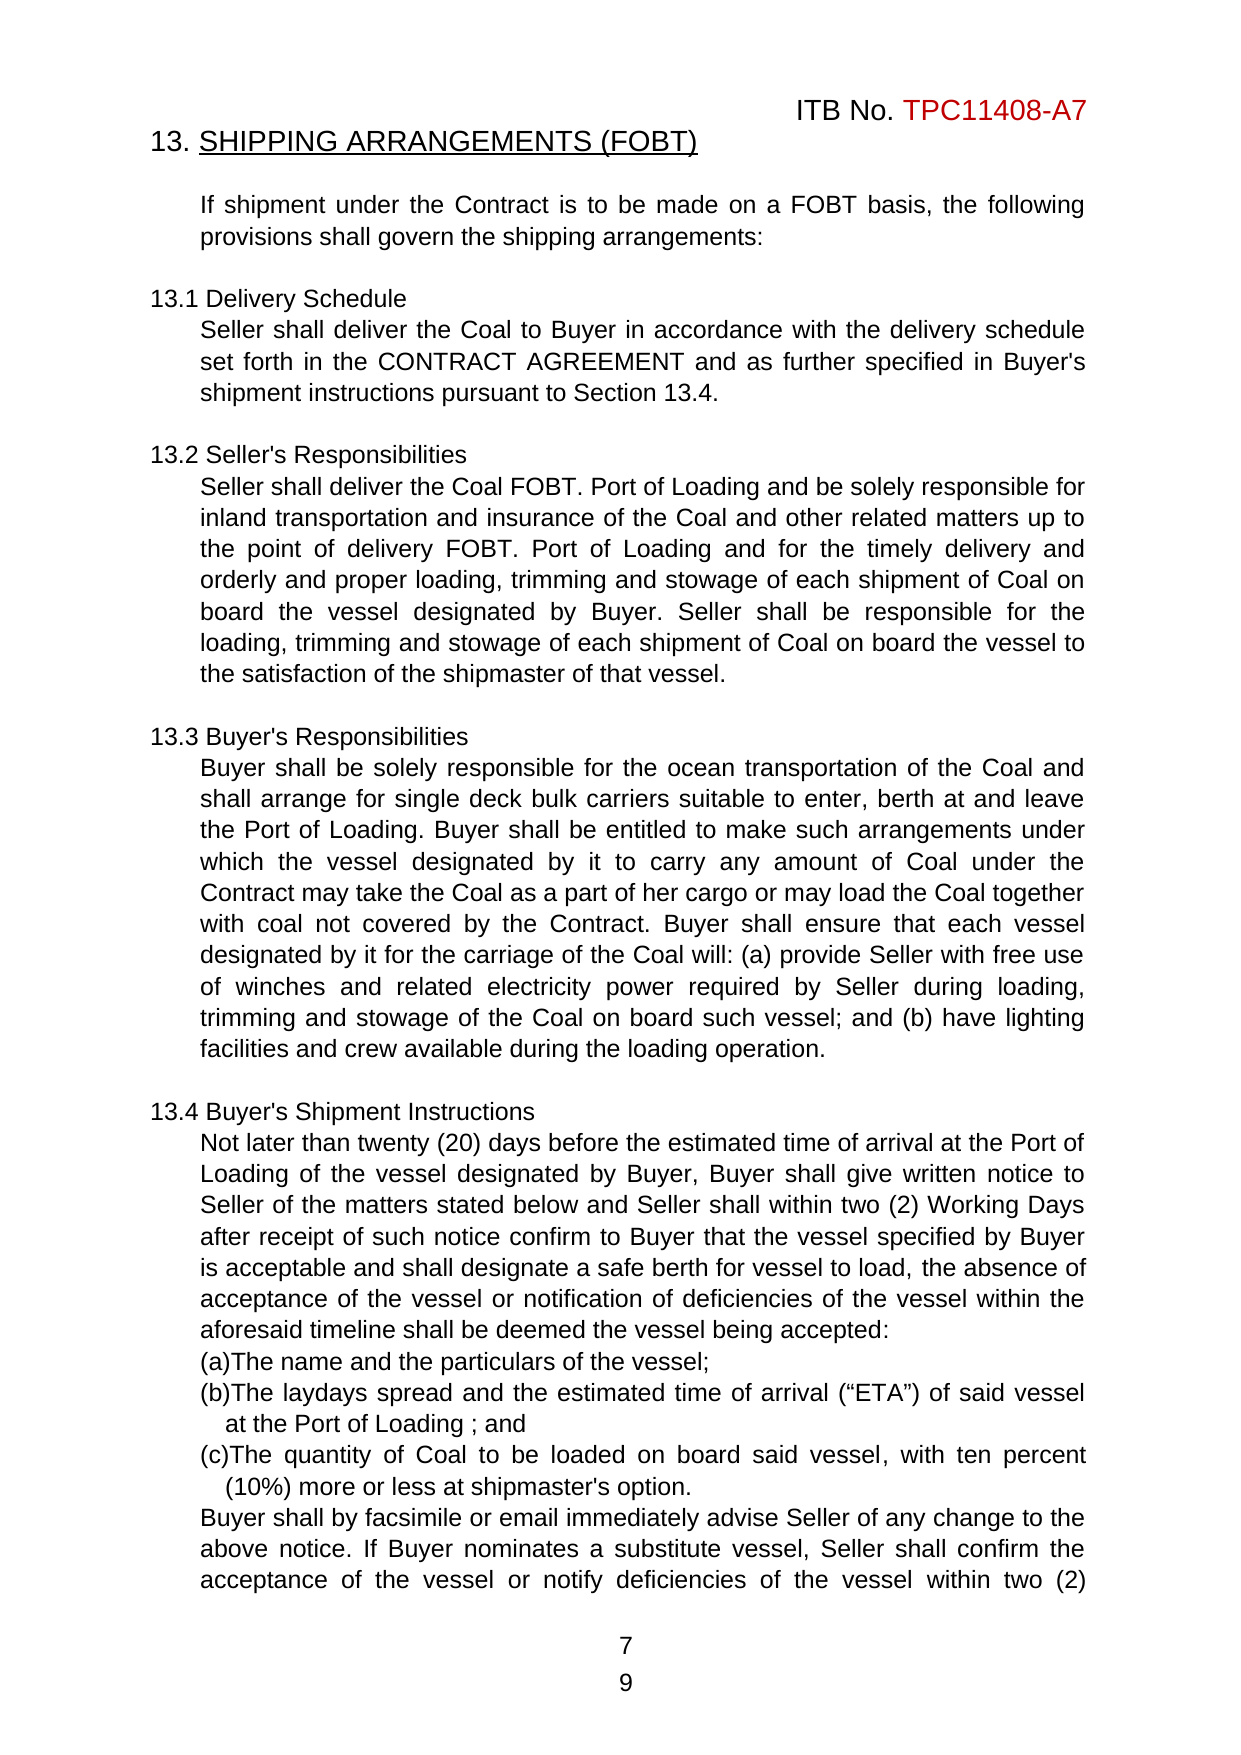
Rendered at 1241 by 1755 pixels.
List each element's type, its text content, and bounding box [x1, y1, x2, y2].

text 13. SHIPPING ARRANGEMENTS (FOBT) [150, 126, 1087, 157]
text Buyer shall by facsimile or email immediately advise Seller of any change to the above notice. If Buyer nominates a substitute vessel, Seller shall confirm the acceptance of the vessel or notify deficiencies of the vessel within two (2) [200, 1501, 1086, 1595]
text (c)The quantity of Coal to be loaded on board said vessel, with ten percent (10%) more or less at shipmaster's option. [200, 1439, 1086, 1501]
text Buyer shall be solely responsible for the ocean transportation of the Coal and shall arrange for single deck bulk carriers suitable to enter, berth at and leave the Port of Loading. Buyer shall be entitled to make such arrangements under which the vessel designated by it to carry any amount of Coal under the Contract may take the Coal as a part of her cargo or may load the Coal together with coal not covered by the Contract. Buyer shall ensure that each vessel designated by it for the carriage of the Coal will: (a) provide Seller with free use of winches and related electricity power required by Seller during loading, trimming and stowage of the Coal on board such vessel; and (b) have lighting facilities and crew available during the loading operation. [200, 751, 1087, 1064]
text 13.1 Delivery Schedule [150, 282, 1087, 314]
text 13.3 Buyer's Responsibilities [150, 720, 1087, 751]
text Seller shall deliver the Coal to Buyer in accordance with the delivery schedule set forth in the CONTRACT AGREEMENT and as further specified in Buyer's shipment instructions pursuant to Section 13.4. [200, 314, 1087, 407]
text Seller shall deliver the Coal FOBT. Port of Loading and be solely responsible for inland transportation and insurance of the Coal and other related matters up to the point of delivery FOBT. Port of Loading and for the timely delivery and orderly and proper loading, trimming and stowage of each shipment of Coal on board the vessel designated by Buyer. Seller shall be responsible for the loading, trimming and stowage of each shipment of Coal on board the vessel to the satisfaction of the shipmaster of that vessel. [200, 470, 1087, 689]
text Not later than twenty (20) days before the estimated time of arrival at the Port of Loading of the vessel designated by Buyer, Buyer shall give written notice to Seller of the matters stated below and Seller shall within two (2) Working Days after receipt of such notice confirm to Buyer that the vessel specified by Buyer is acceptable and shall designate a safe berth for vessel to load, the absence of acceptance of the vessel or notification of deficiencies of the vessel within the aforesaid timeline shall be deemed the vessel being accepted: [200, 1126, 1086, 1345]
text 13.4 Buyer's Shipment Instructions [150, 1095, 1086, 1126]
text 13.2 Seller's Responsibilities [150, 439, 1087, 470]
text (b)The laydays spread and the estimated time of arrival (“ETA”) of said vessel at the Port of Loading ; and [200, 1376, 1086, 1439]
text If shipment under the Contract is to be made on a FOBT basis, the following provisions shall govern the shipping arrangements: [200, 189, 1087, 251]
text (a)The name and the particulars of the vessel; [200, 1345, 1086, 1376]
